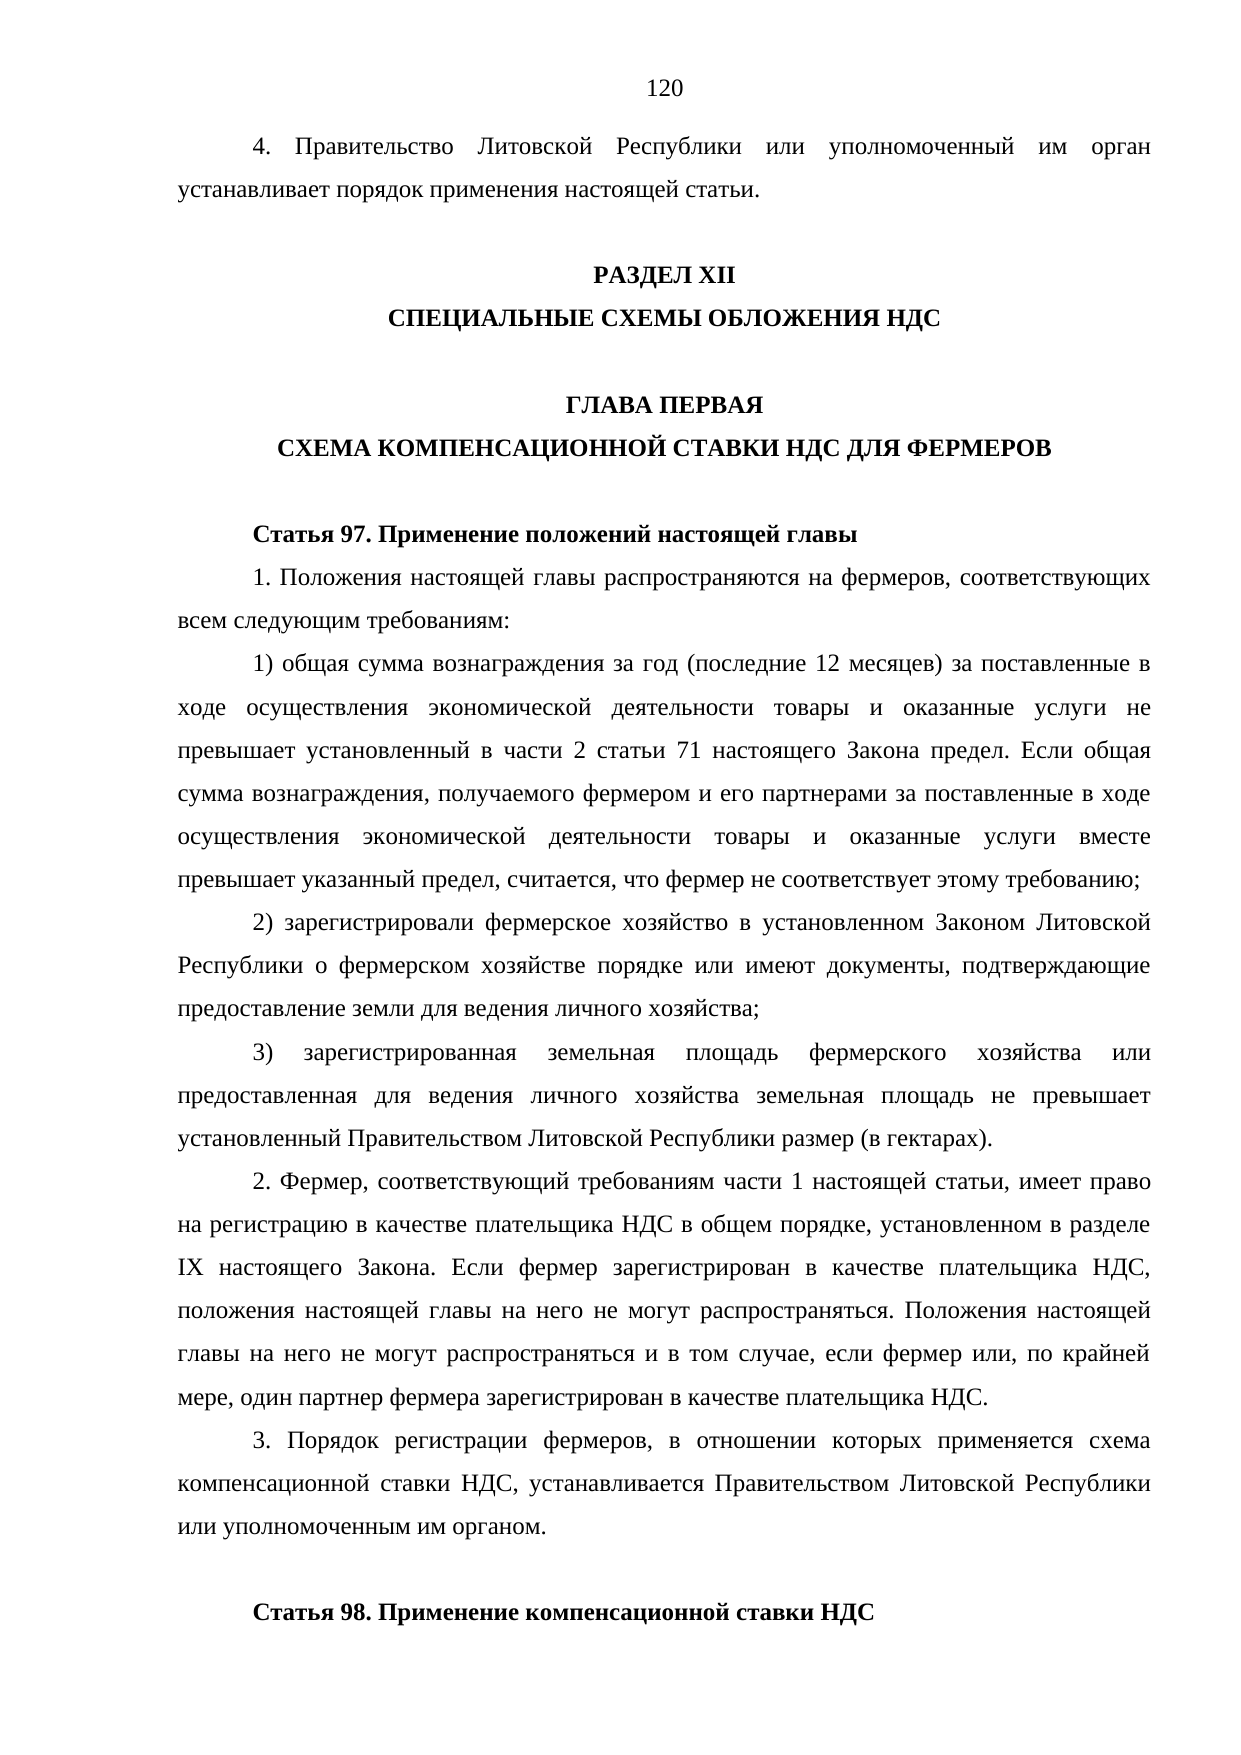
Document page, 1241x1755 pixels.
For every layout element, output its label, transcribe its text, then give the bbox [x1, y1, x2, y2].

text ГЛАВА ПЕРВАЯ [177, 390, 1152, 418]
text 4. Правительство Литовской Республики или уполномоченный им орган устанавливает порядок применения настоящей статьи. [177, 131, 1152, 203]
text РАЗДЕЛ XII [177, 260, 1152, 289]
text 2. Фермер, соответствующий требованиям части 1 настоящей статьи, имеет право на регистрацию в качестве плательщика НДС в общем порядке, установленном в разделе IX настоящего Закона. Если фермер зарегистрирован в качестве плательщика НДС, положения настоящей главы на него не могут распространяться. Положения настоящей главы на него не могут распространяться и в том случае, если фермер или, по крайней мере, один партнер фермера зарегистрирован в качестве плательщика НДС. [177, 1166, 1152, 1410]
text СХЕМА КОМПЕНСАЦИОННОЙ СТАВКИ НДС ДЛЯ ФЕРМЕРОВ [177, 433, 1152, 462]
text 3. Порядок регистрации фермеров, в отношении которых применяется схема компенсационной ставки НДС, устанавливается Правительством Литовской Республики или уполномоченным им органом. [177, 1425, 1152, 1540]
text 3) зарегистрированная земельная площадь фермерского хозяйства или предоставленная для ведения личного хозяйства земельная площадь не превышает установленный Правительством Литовской Республики размер (в гектарах). [177, 1037, 1152, 1152]
text 2) зарегистрировали фермерское хозяйство в установленном Законом Литовской Республики о фермерском хозяйстве порядке или имеют документы, подтверждающие предоставление земли для ведения личного хозяйства; [177, 907, 1152, 1022]
text 1. Положения настоящей главы распространяются на фермеров, соответствующих всем следующим требованиям: [177, 562, 1152, 634]
text Статья 98. Применение компенсационной ставки НДС [177, 1597, 1152, 1626]
text СПЕЦИАЛЬНЫЕ СХЕМЫ ОБЛОЖЕНИЯ НДС [177, 303, 1152, 332]
text 1) общая сумма вознаграждения за год (последние 12 месяцев) за поставленные в ходе осуществления экономической деятельности товары и оказанные услуги не превышает установленный в части 2 статьи 71 настоящего Закона предел. Если общая сумма вознаграждения, получаемого фермером и его партнерами за поставленные в ходе осуществления экономической деятельности товары и оказанные услуги вместе превышает указанный предел, считается, что фермер не соответствует этому требованию; [177, 648, 1152, 893]
text Статья 97. Применение положений настоящей главы [177, 519, 1152, 548]
